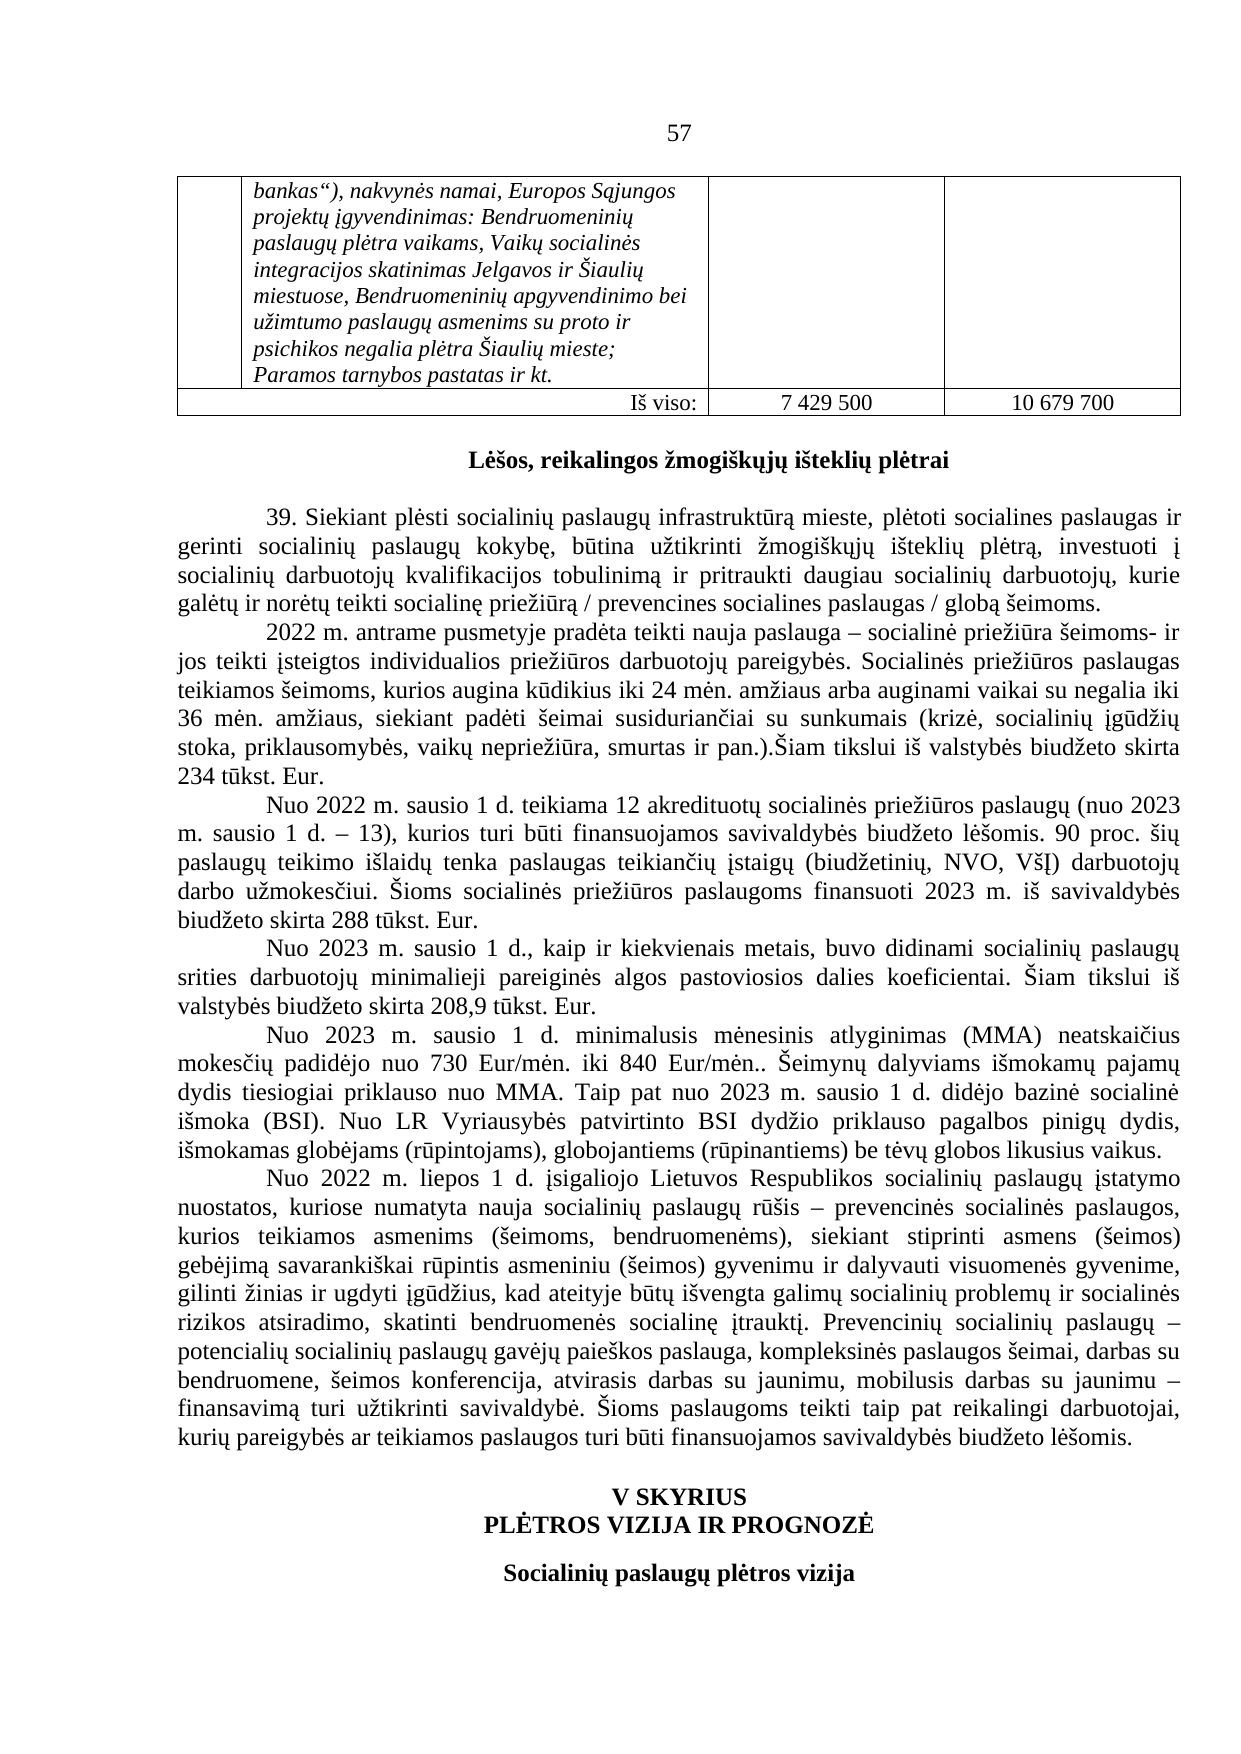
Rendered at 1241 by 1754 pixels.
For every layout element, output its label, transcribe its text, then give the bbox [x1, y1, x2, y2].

text Nuo 2022 m. sausio 1 d. teikiama 12 akredituotų socialinės priežiūros paslaugų (nuo 2023 m. sausio 1 d. – 13), kurios turi būti finansuojamos savivaldybės biudžeto lėšomis. 90 proc. šių paslaugų teikimo išlaidų tenka paslaugas teikiančių įstaigų (biudžetinių, NVO, VšĮ) darbuotojų darbo užmokesčiui. Šioms socialinės priežiūros paslaugoms finansuoti 2023 m. iš savivaldybės biudžeto skirta 288 tūkst. Eur. [177, 790, 1181, 933]
text Nuo 2023 m. sausio 1 d., kaip ir kiekvienais metais, buvo didinami socialinių paslaugų srities darbuotojų minimalieji pareiginės algos pastoviosios dalies koeficientai. Šiam tikslui iš valstybės biudžeto skirta 208,9 tūkst. Eur. [177, 933, 1181, 1020]
table_cell [178, 177, 241, 387]
table_cell Iš viso: [178, 389, 708, 415]
table_cell 7 429 500 [709, 389, 944, 415]
table_cell [709, 177, 944, 387]
table_cell [945, 177, 1180, 387]
text V SKYRIUS [177, 1482, 1181, 1510]
text Socialinių paslaugų plėtros vizija [177, 1558, 1181, 1587]
text 2022 m. antrame pusmetyje pradėta teikti nauja paslauga – socialinė priežiūra šeimoms- ir jos teikti įsteigtos individualios priežiūros darbuotojų pareigybės. Socialinės priežiūros paslaugas teikiamos šeimoms, kurios augina kūdikius iki 24 mėn. amžiaus arba auginami vaikai su negalia iki 36 mėn. amžiaus, siekiant padėti šeimai susiduriančiai su sunkumais (krizė, socialinių įgūdžių stoka, priklausomybės, vaikų nepriežiūra, smurtas ir pan.).Šiam tikslui iš valstybės biudžeto skirta 234 tūkst. Eur. [177, 617, 1181, 790]
text 39. Siekiant plėsti socialinių paslaugų infrastruktūrą mieste, plėtoti socialines paslaugas ir gerinti socialinių paslaugų kokybę, būtina užtikrinti žmogiškųjų išteklių plėtrą, investuoti į socialinių darbuotojų kvalifikacijos tobulinimą ir pritraukti daugiau socialinių darbuotojų, kurie galėtų ir norėtų teikti socialinę priežiūrą / prevencines socialines paslaugas / globą šeimoms. [177, 502, 1181, 617]
text PLĖTROS VIZIJA IR PROGNOZĖ [177, 1510, 1181, 1539]
text Lėšos, reikalingos žmogiškųjų išteklių plėtrai [177, 445, 1181, 473]
text Nuo 2022 m. liepos 1 d. įsigaliojo Lietuvos Respublikos socialinių paslaugų įstatymo nuostatos, kuriose numatyta nauja socialinių paslaugų rūšis – prevencinės socialinės paslaugos, kurios teikiamos asmenims (šeimoms, bendruomenėms), siekiant stiprinti asmens (šeimos) gebėjimą savarankiškai rūpintis asmeniniu (šeimos) gyvenimu ir dalyvauti visuomenės gyvenime, gilinti žinias ir ugdyti įgūdžius, kad ateityje būtų išvengta galimų socialinių problemų ir socialinės rizikos atsiradimo, skatinti bendruomenės socialinę įtrauktį. Prevencinių socialinių paslaugų – potencialių socialinių paslaugų gavėjų paieškos paslauga, kompleksinės paslaugos šeimai, darbas su bendruomene, šeimos konferencija, atvirasis darbas su jaunimu, mobilusis darbas su jaunimu – finansavimą turi užtikrinti savivaldybė. Šioms paslaugoms teikti taip pat reikalingi darbuotojai, kurių pareigybės ar teikiamos paslaugos turi būti finansuojamos savivaldybės biudžeto lėšomis. [177, 1163, 1181, 1451]
text Nuo 2023 m. sausio 1 d. minimalusis mėnesinis atlyginimas (MMA) neatskaičius mokesčių padidėjo nuo 730 Eur/mėn. iki 840 Eur/mėn.. Šeimynų dalyviams išmokamų pajamų dydis tiesiogiai priklauso nuo MMA. Taip pat nuo 2023 m. sausio 1 d. didėjo bazinė socialinė išmoka (BSI). Nuo LR Vyriausybės patvirtinto BSI dydžio priklauso pagalbos pinigų dydis, išmokamas globėjams (rūpintojams), globojantiems (rūpinantiems) be tėvų globos likusius vaikus. [177, 1020, 1181, 1163]
table_cell 10 679 700 [945, 389, 1180, 415]
table_cell bankas“), nakvynės namai, Europos Sąjungos projektų įgyvendinimas: Bendruomeninių paslaugų plėtra vaikams, Vaikų socialinės integracijos skatinimas Jelgavos ir Šiaulių miestuose, Bendruomeninių apgyvendinimo bei užimtumo paslaugų asmenims su proto ir psichikos negalia plėtra Šiaulių mieste; Paramos tarnybos pastatas ir kt. [242, 177, 708, 387]
